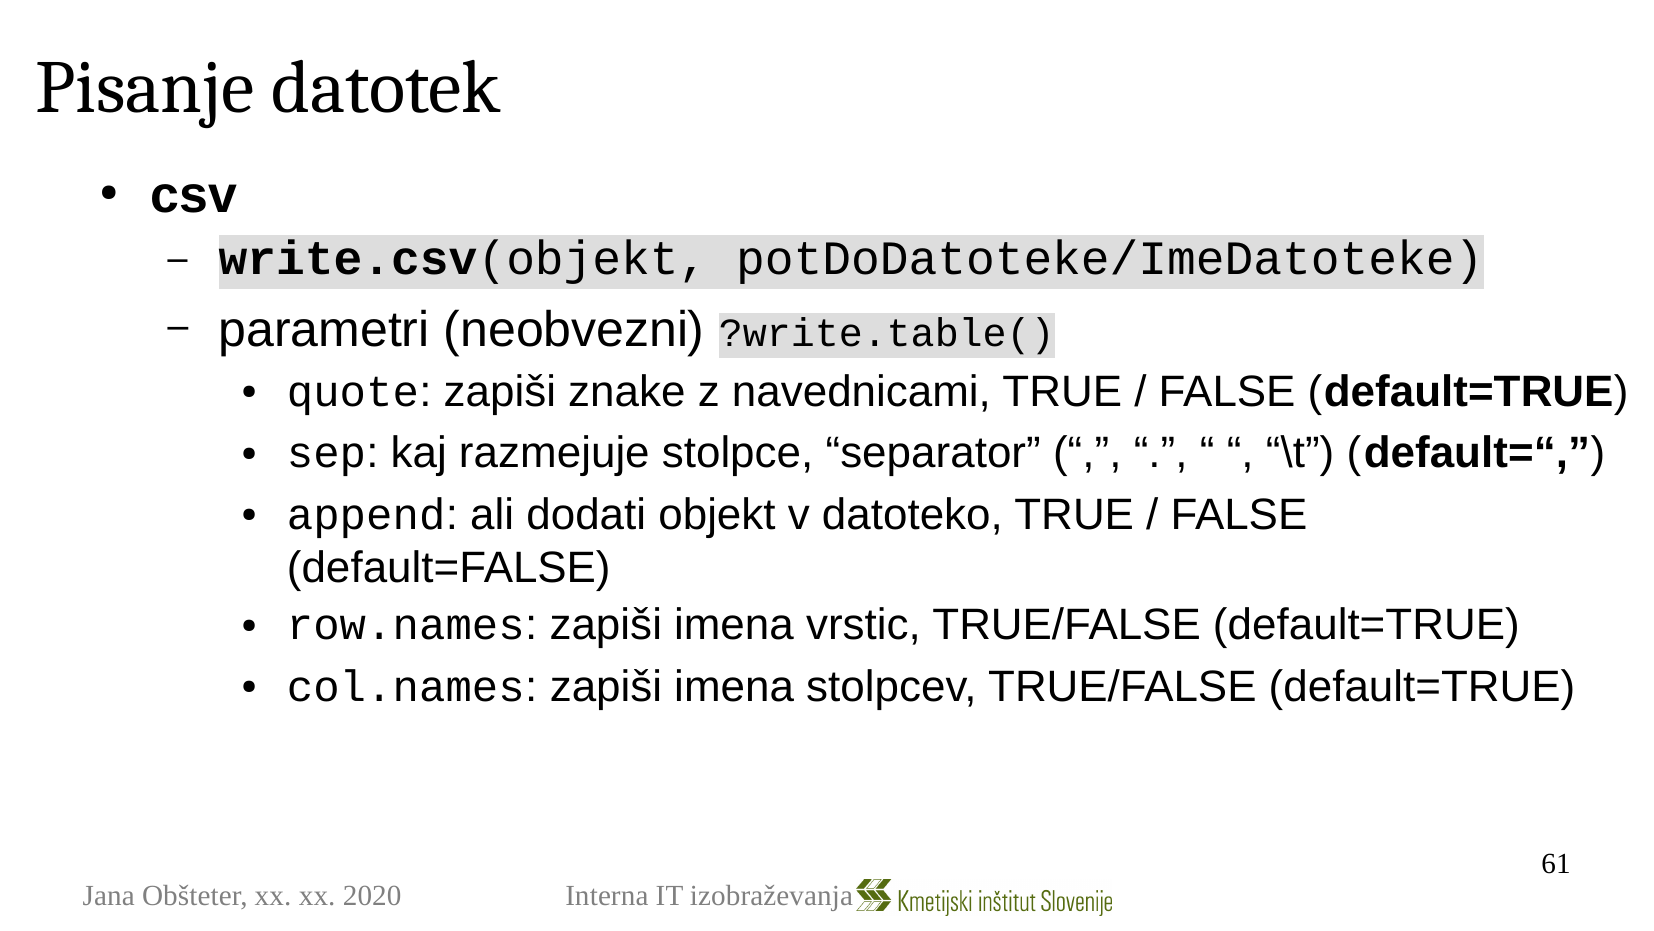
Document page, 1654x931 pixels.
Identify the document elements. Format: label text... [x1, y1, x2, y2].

list csv write.csv(objekt, potDoDatoteke/ImeDatoteke) parametri (neobvezni) ?write.table() quote: zapiši znake z navednicami, TRUE / FALSE (default=TRUE) sep: kaj razmejuje stolpce, “separator” (“,”, “.”, “ “, “\t”) (default=“,”) append: ali dodati objekt v datoteko, TRUE / FALSE (default=FALSE) row.names: zapiši imena vrstic, TRUE/FALSE (default=TRUE) col.names: zapiši imena stolpcev, TRUE/FALSE (default=TRUE) [82, 165, 1630, 839]
title Pisanje datotek [35, 21, 1524, 154]
picture [856, 879, 1112, 916]
